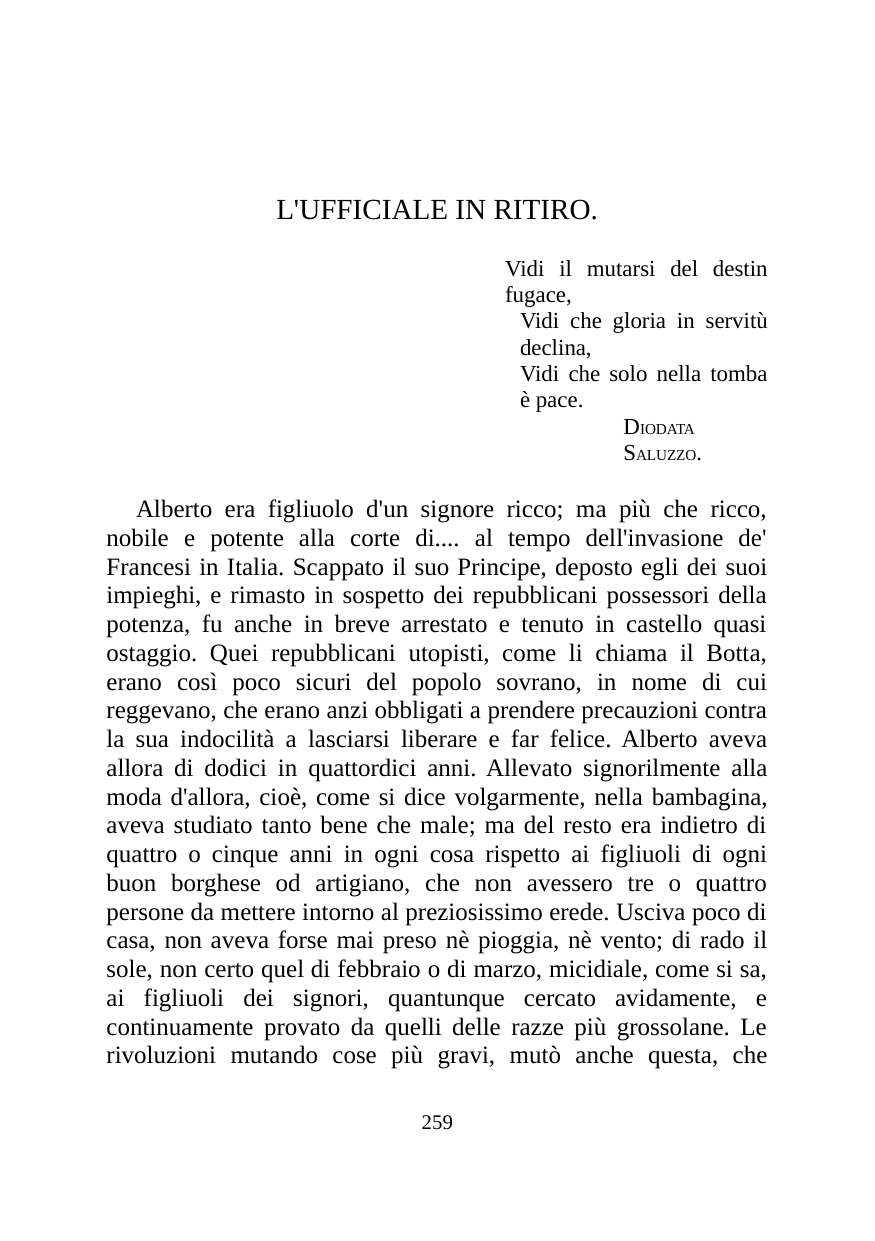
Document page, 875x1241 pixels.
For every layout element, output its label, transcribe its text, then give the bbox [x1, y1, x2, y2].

text Vidi che gloria in servitù declina, [520, 307, 768, 360]
text Diodata Saluzzo. [623, 413, 768, 466]
text Vidi che solo nella tomba è pace. [520, 360, 768, 413]
text L'UFFICIALE IN RITIRO. [106, 192, 768, 226]
text Alberto era figliuolo d'un signore ricco; ma più che ricco, nobile e potente alla corte di.... al tempo dell'invasione de' Francesi in Italia. Scappato il suo Principe, deposto egli dei suoi impieghi, e rimasto in sospetto dei repubblicani possessori della potenza, fu anche in breve arrestato e tenuto in castello quasi ostaggio. Quei repubblicani utopisti, come li chiama il Botta, erano così poco sicuri del popolo sovrano, in nome di cui reggevano, che erano anzi obbligati a prendere precauzioni contra la sua indocilità a lasciarsi liberare e far felice. Alberto aveva allora di dodici in quattordici anni. Allevato signorilmente alla moda d'allora, cioè, come si dice volgarmente, nella bambagina, aveva studiato tanto bene che male; ma del resto era indietro di quattro o cinque anni in ogni cosa rispetto ai figliuoli di ogni buon borghese od artigiano, che non avessero tre o quattro persone da mettere intorno al preziosissimo erede. Usciva poco di casa, non aveva forse mai preso nè pioggia, nè vento; di rado il sole, non certo quel di febbraio o di marzo, micidiale, come si sa, ai figliuoli dei signori, quantunque cercato avidamente, e continuamente provato da quelli delle razze più grossolane. Le rivoluzioni mutando cose più gravi, mutò anche questa, che [106, 494, 768, 1069]
text Vidi il mutarsi del destin fugace, [505, 255, 768, 307]
